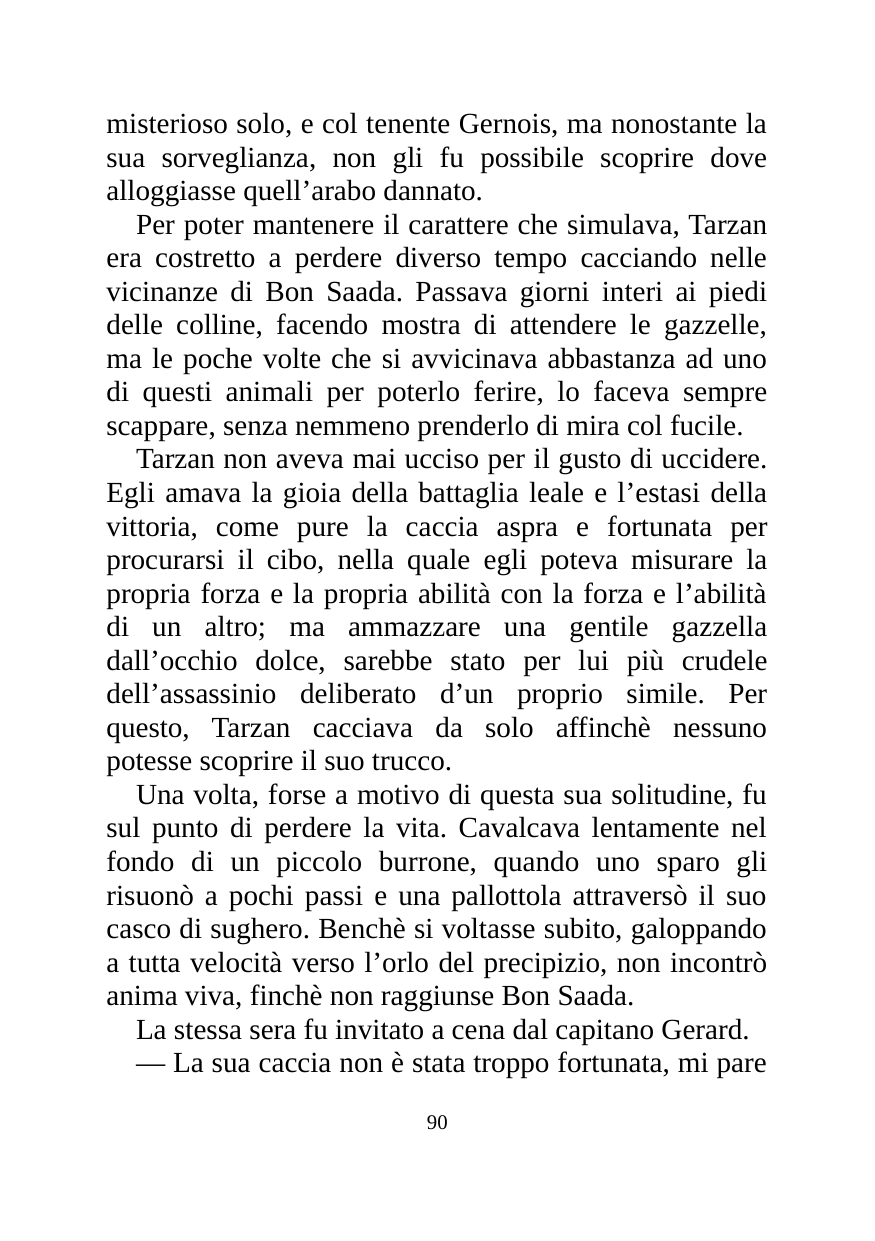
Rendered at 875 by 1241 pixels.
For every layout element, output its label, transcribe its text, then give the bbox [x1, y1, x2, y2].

text Tarzan non aveva mai ucciso per il gusto di uccidere. Egli amava la gioia della battaglia leale e l’estasi della vittoria, come pure la caccia aspra e fortunata per procurarsi il cibo, nella quale egli poteva misurare la propria forza e la propria abilità con la forza e l’abilità di un altro; ma ammazzare una gentile gazzella dall’occhio dolce, sarebbe stato per lui più crudele dell’assassinio deliberato d’un proprio simile. Per questo, Tarzan cacciava da solo affinchè nessuno potesse scoprire il suo trucco. [106, 442, 768, 777]
text Una volta, forse a motivo di questa sua solitudine, fu sul punto di perdere la vita. Cavalcava lentamente nel fondo di un piccolo burrone, quando uno sparo gli risuonò a pochi passi e una pallottola attraversò il suo casco di sughero. Benchè si voltasse subito, galoppando a tutta velocità verso l’orlo del precipizio, non incontrò anima viva, finchè non raggiunse Bon Saada. [106, 777, 768, 1012]
text misterioso solo, e col tenente Gernois, ma nonostante la sua sorveglianza, non gli fu possibile scoprire dove alloggiasse quell’arabo dannato. [106, 106, 768, 207]
text Per poter mantenere il carattere che simulava, Tarzan era costretto a perdere diverso tempo cacciando nelle vicinanze di Bon Saada. Passava giorni interi ai piedi delle colline, facendo mostra di attendere le gazzelle, ma le poche volte che si avvicinava abbastanza ad uno di questi animali per poterlo ferire, lo faceva sempre scappare, senza nemmeno prenderlo di mira col fucile. [106, 207, 768, 442]
text — La sua caccia non è stata troppo fortunata, mi pare [106, 1045, 768, 1079]
text La stessa sera fu invitato a cena dal capitano Gerard. [106, 1012, 768, 1045]
